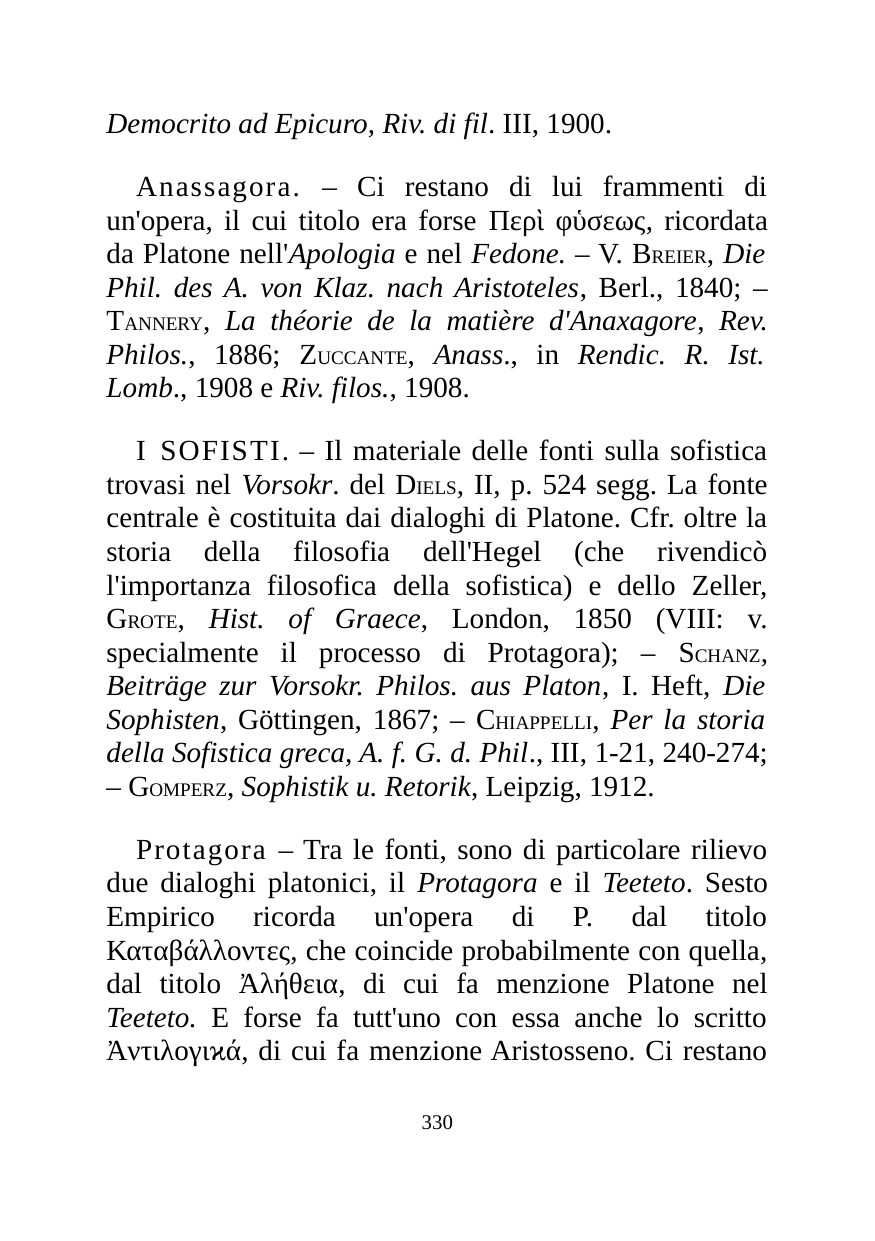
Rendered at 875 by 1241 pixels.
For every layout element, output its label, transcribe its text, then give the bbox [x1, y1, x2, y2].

text Democrito ad Epicuro, Riv. di fil. III, 1900. [106, 106, 768, 140]
text Protagora – Tra le fonti, sono di particolare rilievo due dialoghi platonici, il Protagora e il Teeteto. Sesto Empirico ricorda un'opera di P. dal titolo Καταβάλλοντες, che coincide probabilmente con quella, dal titolo Ἀλήθεια, di cui fa menzione Platone nel Teeteto. E forse fa tutt'uno con essa anche lo scritto Ἀντιλογιϰά, di cui fa menzione Aristosseno. Ci restano [106, 832, 768, 1067]
text I SOFISTI. – Il materiale delle fonti sulla sofistica trovasi nel Vorsokr. del Diels, II, p. 524 segg. La fonte centrale è costituita dai dialoghi di Platone. Cfr. oltre la storia della filosofia dell'Hegel (che rivendicò l'importanza filosofica della sofistica) e dello Zeller, Grote, Hist. of Graece, London, 1850 (VIII: v. specialmente il processo di Protagora); – Schanz, Beiträge zur Vorsokr. Philos. aus Platon, I. Heft, Die Sophisten, Göttingen, 1867; – Chiappelli, Per la storia della Sofistica greca, A. f. G. d. Phil., III, 1-21, 240-274; – Gomperz, Sophistik u. Retorik, Leipzig, 1912. [106, 433, 768, 802]
text Anassagora. – Ci restano di lui frammenti di un'opera, il cui titolo era forse Περὶ φὑσεως, ricordata da Platone nell'Apologia e nel Fedone. – V. Breier, Die Phil. des A. von Klaz. nach Aristoteles, Berl., 1840; – Tannery, La théorie de la matière d'Anaxagore, Rev. Philos., 1886; Zuccante, Anass., in Rendic. R. Ist. Lomb., 1908 e Riv. filos., 1908. [106, 169, 768, 404]
